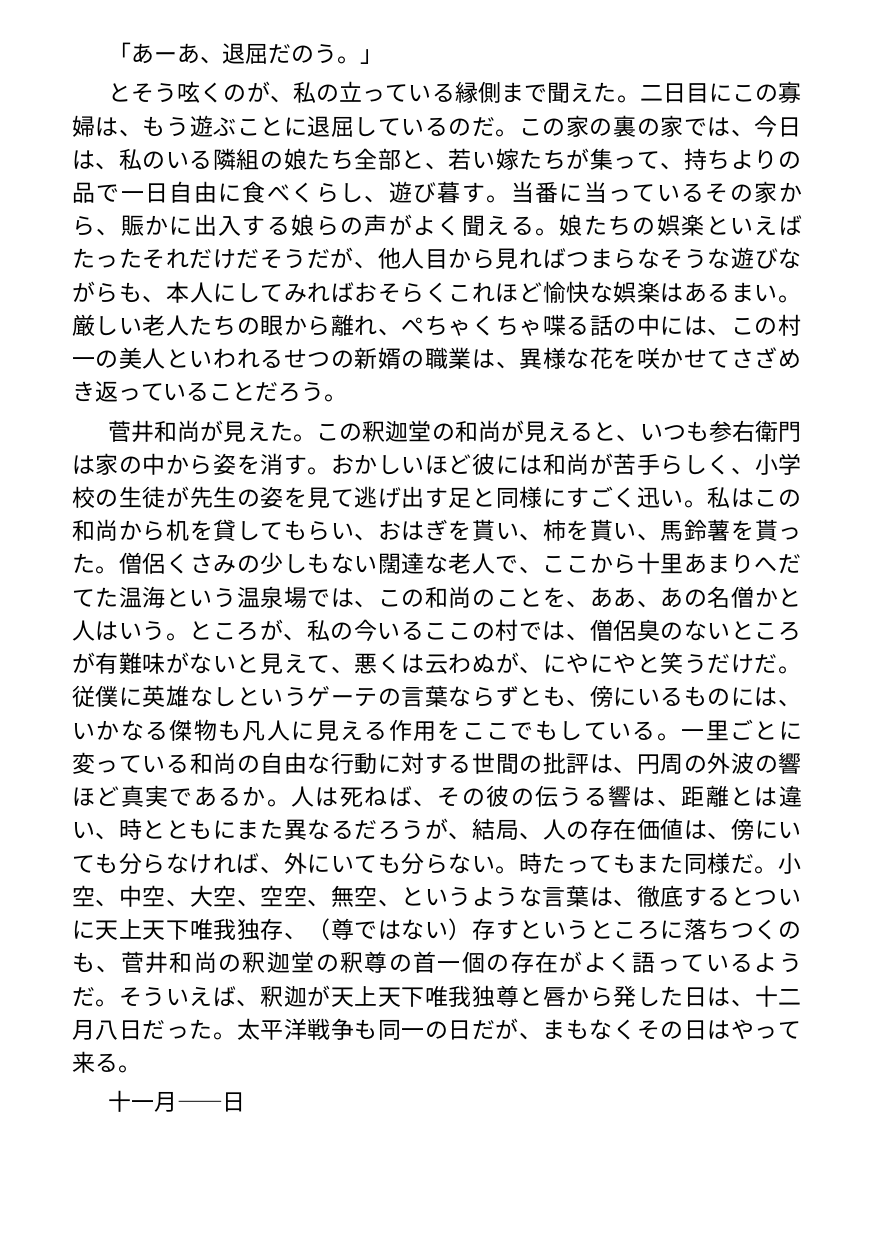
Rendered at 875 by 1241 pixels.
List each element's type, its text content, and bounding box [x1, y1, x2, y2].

text 十一月――日 [72, 1084, 802, 1117]
text 菅井和尚が見えた。この釈迦堂の和尚が見えると、いつも参右衛門は家の中から姿を消す。おかしいほど彼には和尚が苦手らしく、小学校の生徒が先生の姿を見て逃げ出す足と同様にすごく迅い。私はこの和尚から机を貸してもらい、おはぎを貰い、柿を貰い、馬鈴薯を貰った。僧侶くさみの少しもない闊達な老人で、ここから十里あまりへだてた温海という温泉場では、この和尚のことを、ああ、あの名僧かと人はいう。ところが、私の今いるここの村では、僧侶臭のないところが有難味がないと見えて、悪くは云わぬが、にやにやと笑うだけだ。従僕に英雄なしというゲーテの言葉ならずとも、傍にいるものには、いかなる傑物も凡人に見える作用をここでもしている。一里ごとに変っている和尚の自由な行動に対する世間の批評は、円周の外波の響ほど真実であるか。人は死ねば、その彼の伝うる響は、距離とは違い、時とともにまた異なるだろうが、結局、人の存在価値は、傍にいても分らなければ、外にいても分らない。時たってもまた同様だ。小空、中空、大空、空空、無空、というような言葉は、徹底するとついに天上天下唯我独存、（尊ではない）存すというところに落ちつくのも、菅井和尚の釈迦堂の釈尊の首一個の存在がよく語っているようだ。そういえば、釈迦が天上天下唯我独尊と唇から発した日は、十二月八日だった。太平洋戦争も同一の日だが、まもなくその日はやって来る。 [72, 413, 802, 1078]
text とそう呟くのが、私の立っている縁側まで聞えた。二日目にこの寡婦は、もう遊ぶことに退屈しているのだ。この家の裏の家では、今日は、私のいる隣組の娘たち全部と、若い嫁たちが集って、持ちよりの品で一日自由に食べくらし、遊び暮す。当番に当っているその家から、賑かに出入する娘らの声がよく聞える。娘たちの娯楽といえばたったそれだけだそうだが、他人目から見ればつまらなそうな遊びながらも、本人にしてみればおそらくこれほど愉快な娯楽はあるまい。厳しい老人たちの眼から離れ、ぺちゃくちゃ喋る話の中には、この村一の美人といわれるせつの新婿の職業は、異様な花を咲かせてさざめき返っていることだろう。 [72, 75, 802, 407]
text 「あーあ、退屈だのう。」 [72, 36, 802, 69]
